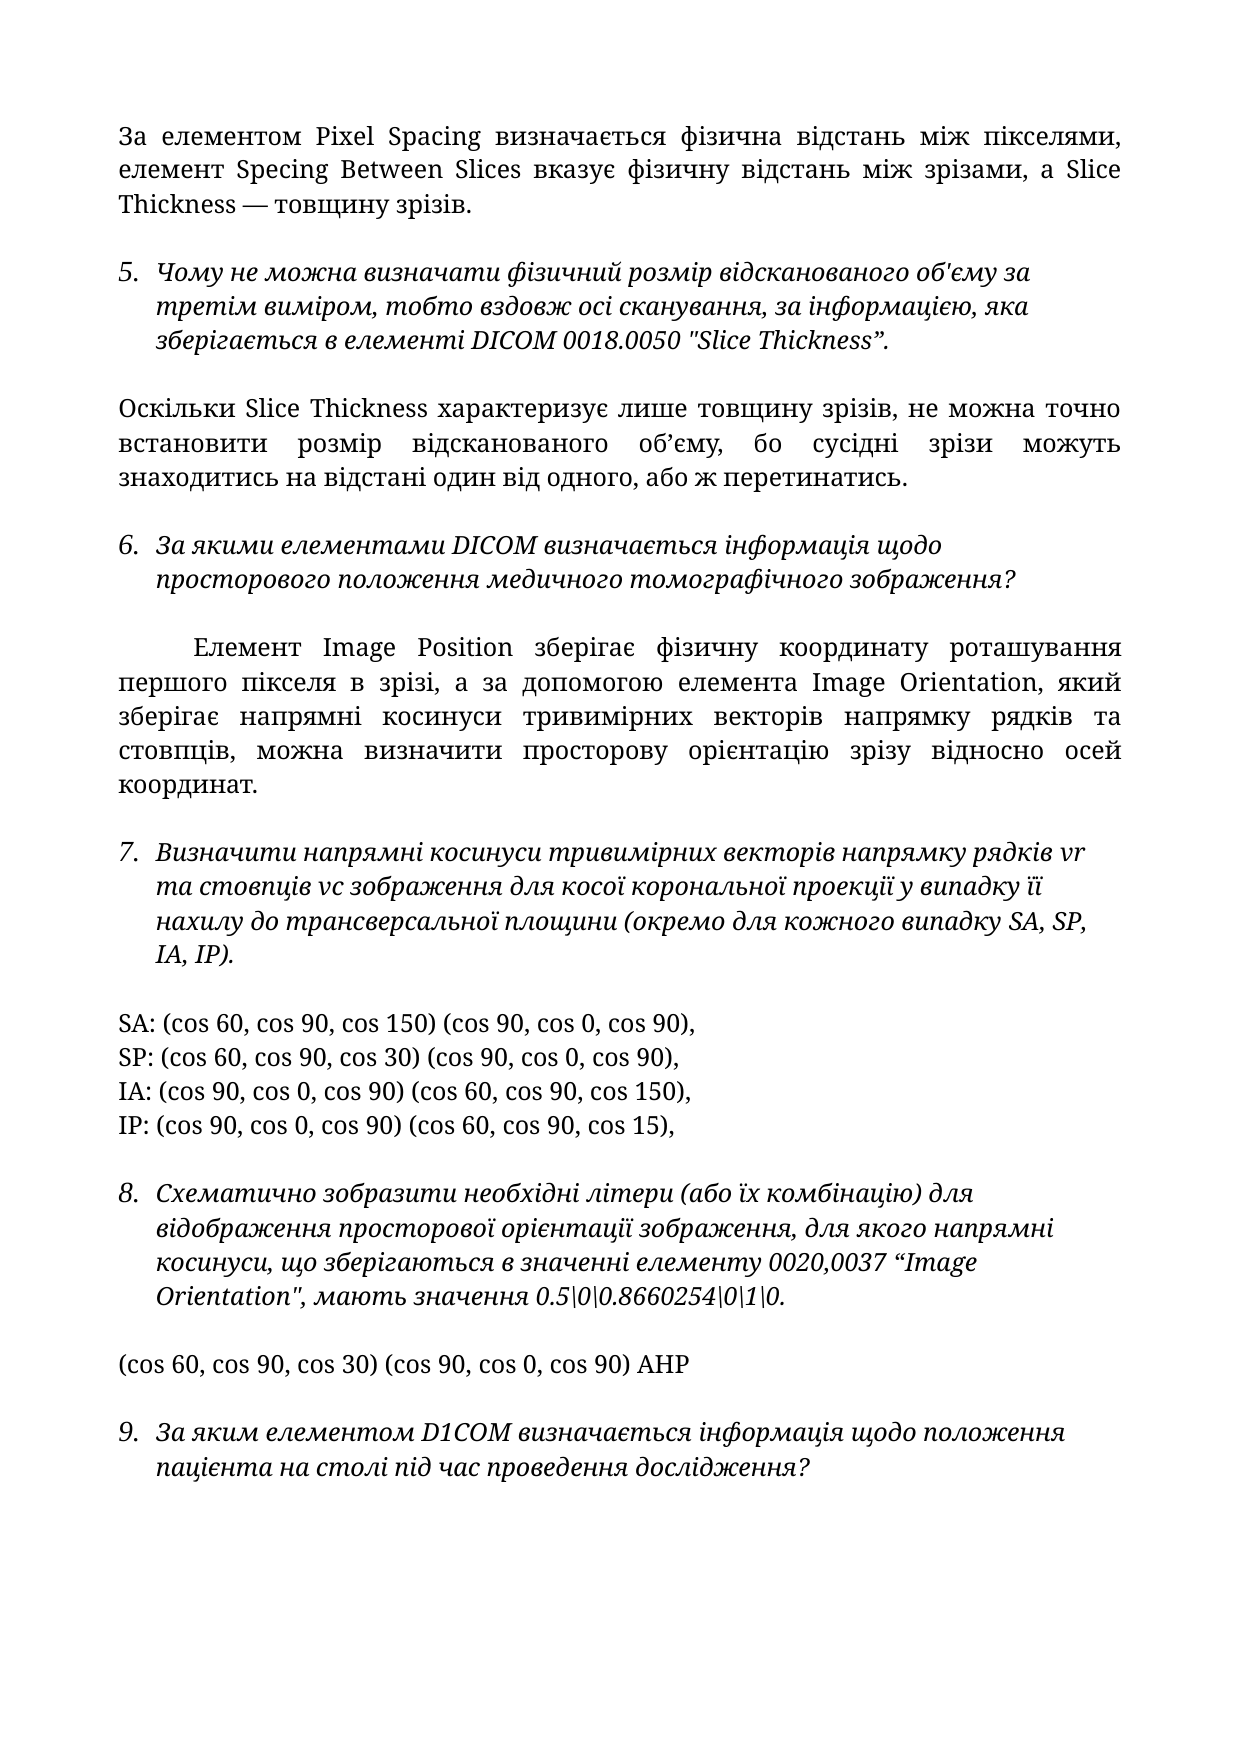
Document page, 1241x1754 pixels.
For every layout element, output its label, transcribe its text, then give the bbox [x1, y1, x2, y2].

text SA: (cos 60, cos 90, cos 150) (cos 90, cos 0, cos 90), [118, 1005, 1122, 1039]
list Схематично зобразити необхідні літери (або їх комбінацію) для відображення просторової орієнтації зображення, для якого напрямні косинуси, що зберігаються в значенні елементу 0020,0037 “Image Orientation", мають значення 0.5\0\0.8660254\0\1\0. [118, 1176, 1122, 1312]
text Елемент Image Position зберігає фізичну координату роташування першого пікселя в зрізі, а за допомогою елемента Image Orientation, який зберігає напрямні косинуси тривимірних векторів напрямку рядків та стовпців, можна визначити просторову орієнтацію зрізу відносно осей координат. [118, 630, 1122, 800]
list Чому не можна визначати фізичний розмір відсканованого об'єму за третім виміром, тобто вздовж осі сканування, за інформацією, яка зберігається в елементі DICOM 0018.0050 "Slice Thickness”. [118, 254, 1122, 357]
list Визначити напрямні косинуси тривимірних векторів напрямку рядків vr та стовпців vс зображення для косої корональної проекції у випадку її нахилу до трансверсальної площини (окремо для кожного випадку SA, SP, IA, IP). [118, 834, 1122, 971]
list За якими елементами DICOM визначається інформація щодо просторового положення медичного томографічного зображення? [118, 527, 1122, 596]
text Оскільки Slice Thickness характеризує лише товщину зрізів, не можна точно встановити розмір відсканованого об’єму, бо сусідні зрізи можуть знаходитись на відстані один від одного, або ж перетинатись. [118, 391, 1122, 493]
text (cos 60, cos 90, cos 30) (cos 90, cos 0, cos 90) AHP [118, 1346, 1122, 1381]
text IA: (cos 90, cos 0, cos 90) (cos 60, cos 90, cos 150), [118, 1073, 1122, 1107]
text IP: (cos 90, cos 0, cos 90) (cos 60, cos 90, cos 15), [118, 1107, 1122, 1142]
list За яким елементом D1COM визначається інформація щодо положення пацієнта на столі під час проведення дослідження? [118, 1414, 1122, 1483]
text За елементом Pixel Spacing визначається фізична відстань між пікселями, елемент Specing Between Slices вказує фізичну відстань між зрізами, а Slice Thickness — товщину зрізів. [118, 118, 1122, 220]
text SP: (cos 60, cos 90, cos 30) (cos 90, cos 0, cos 90), [118, 1039, 1122, 1073]
